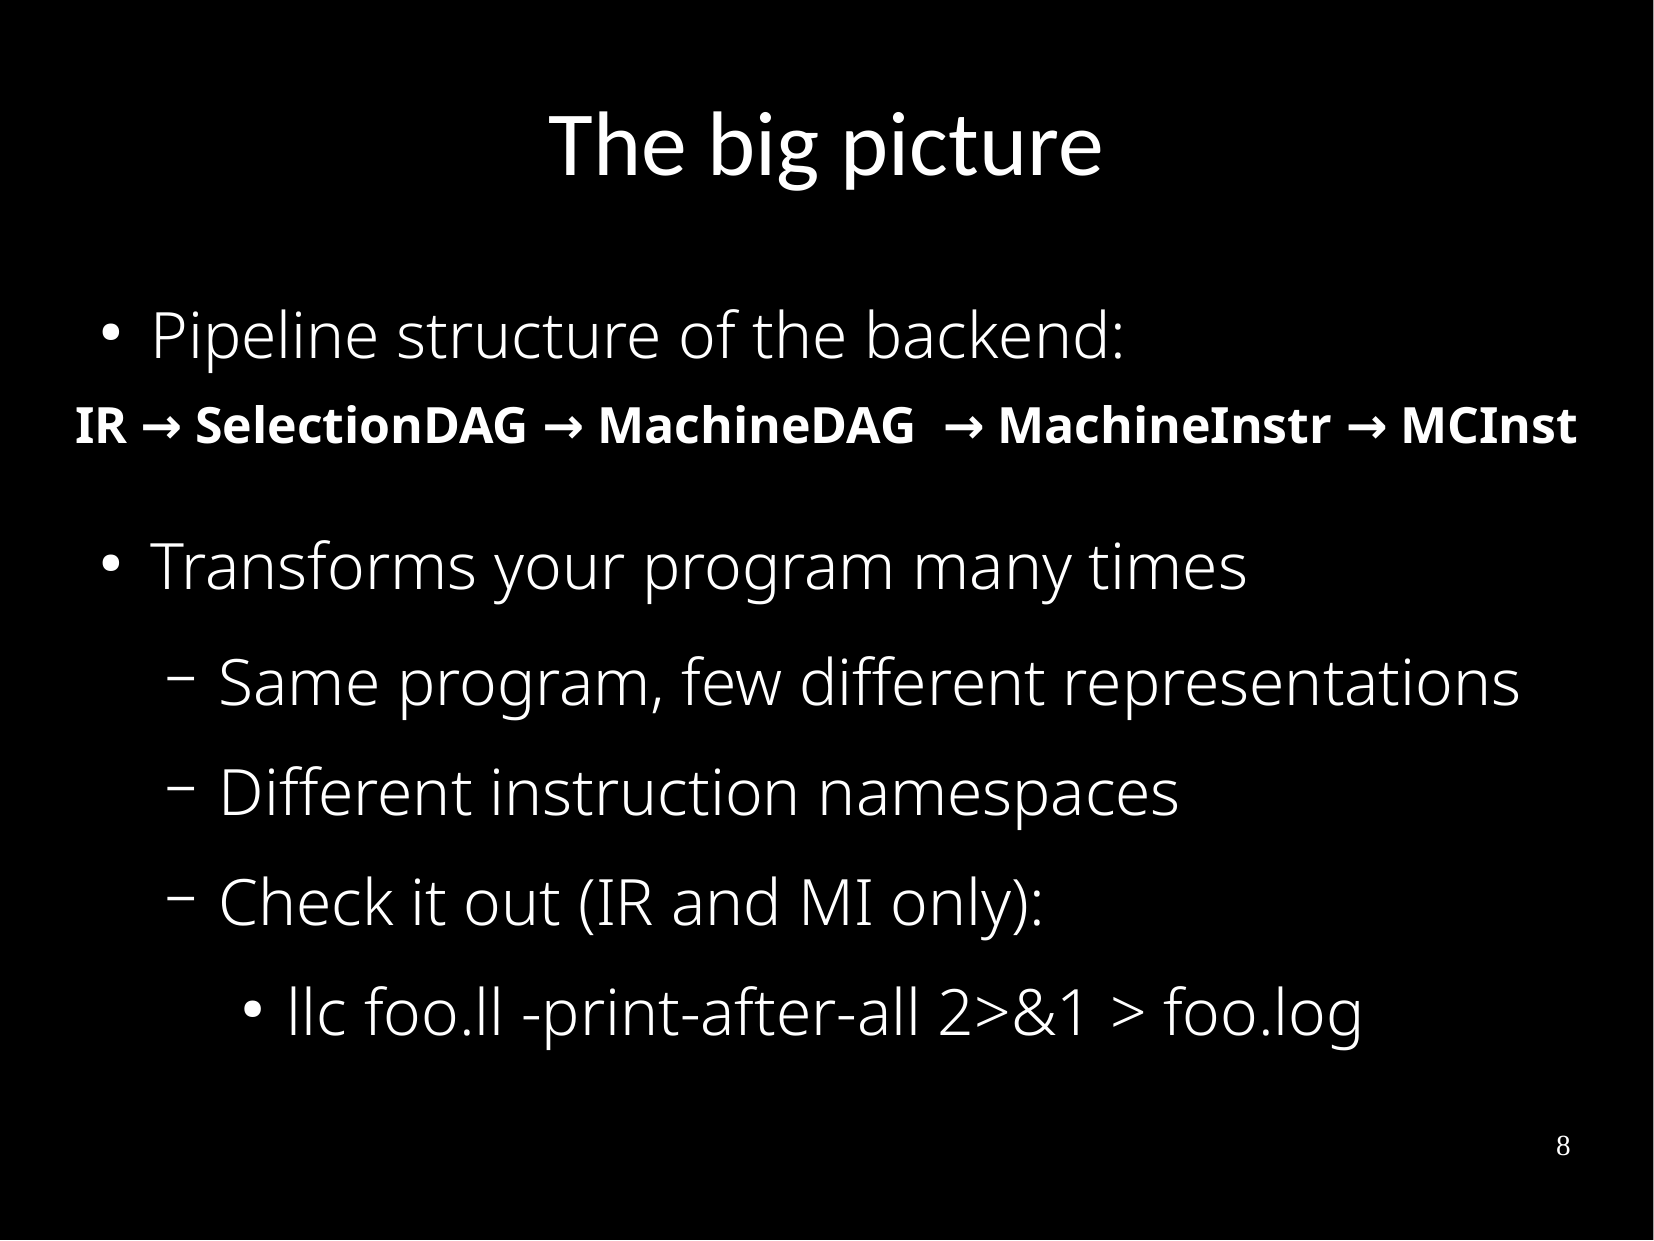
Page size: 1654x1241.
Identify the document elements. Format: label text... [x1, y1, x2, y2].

title The big picture [82, 49, 1571, 257]
text_box IR → SelectionDAG → MachineDAG → MachineInstr → MCInst [47, 389, 1607, 497]
list Pipeline structure of the backend: Transforms your program many times Same program, few different representations Different instruction namespaces Check it out (IR and MI only): llc foo.ll -print-after-all 2>&1 > foo.log [82, 497, 1571, 1123]
list Pipeline structure of the backend: Transforms your program many times Same program, few different representations Different instruction namespaces Check it out (IR and MI only): llc foo.ll -print-after-all 2>&1 > foo.log [82, 290, 1571, 389]
